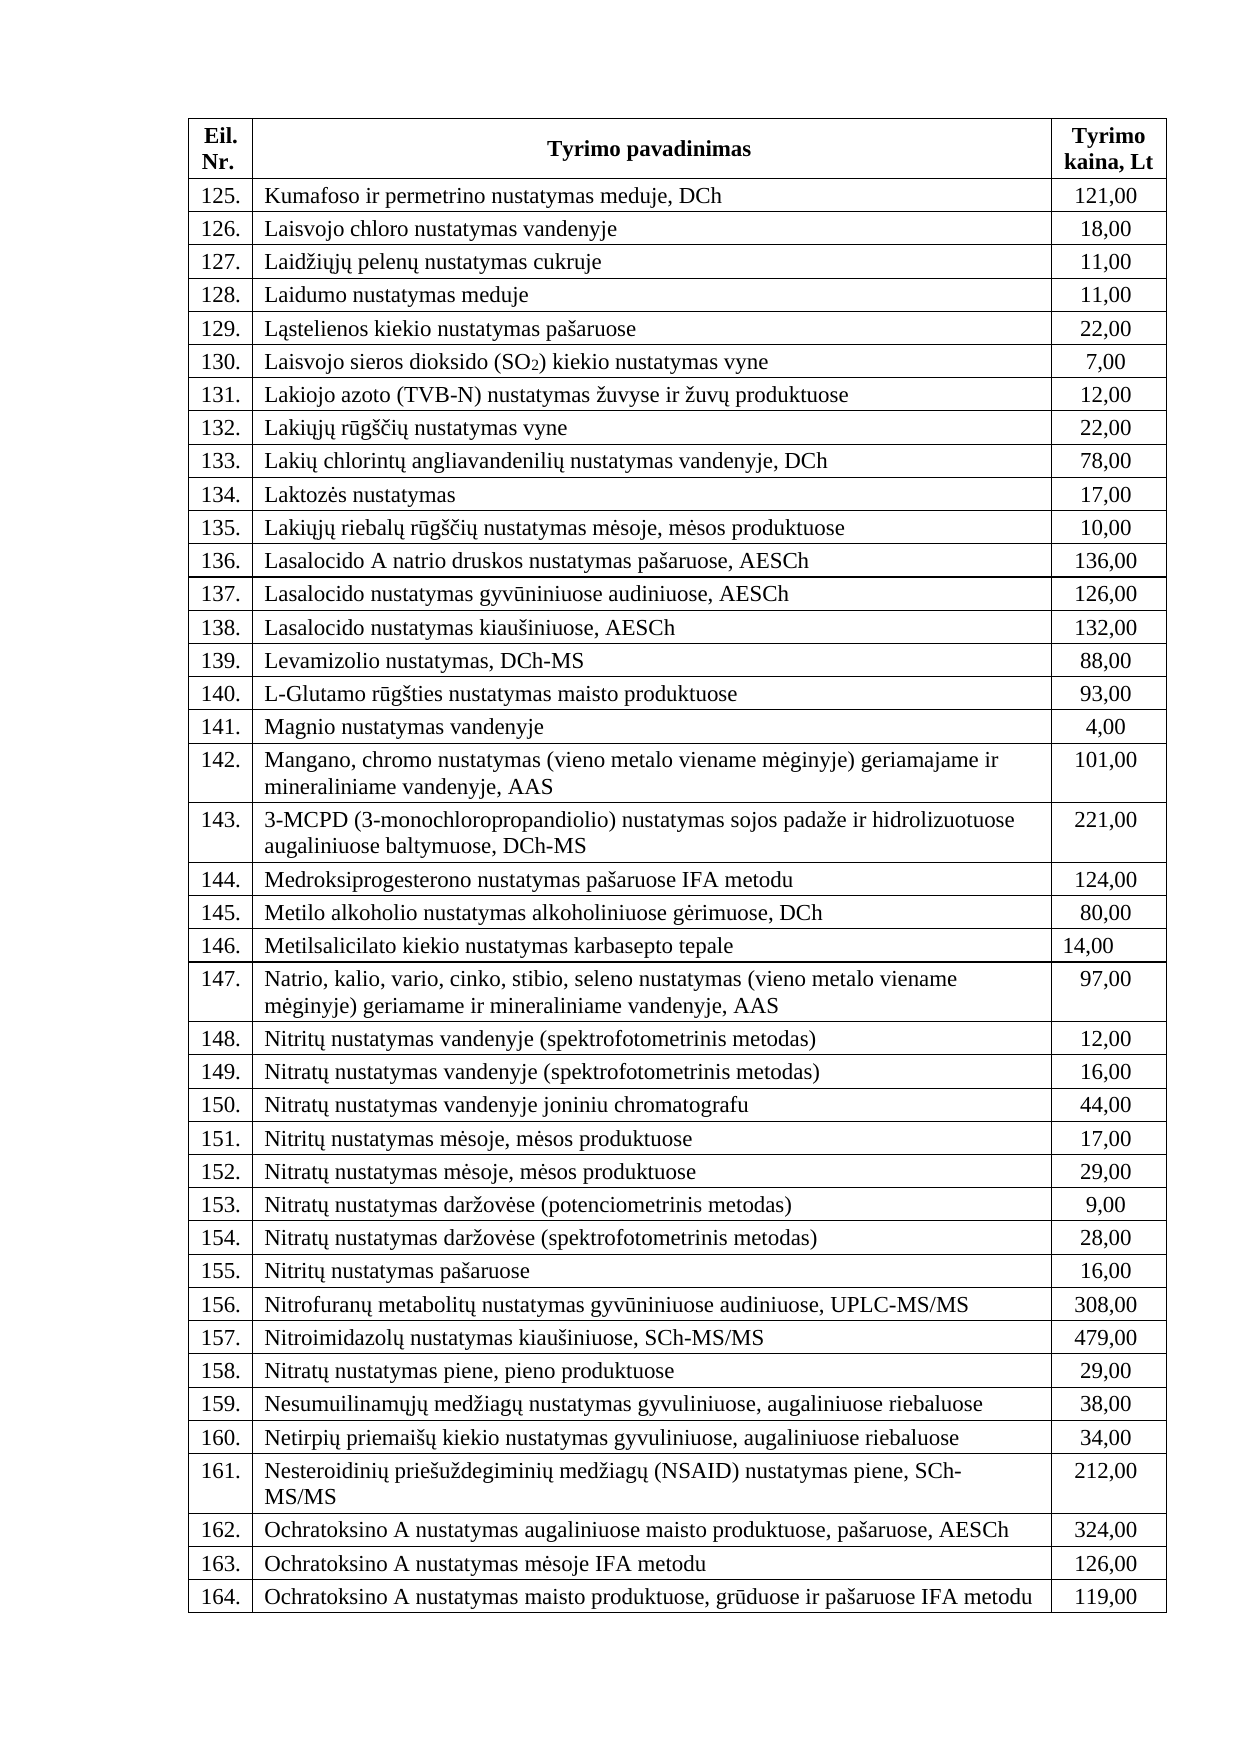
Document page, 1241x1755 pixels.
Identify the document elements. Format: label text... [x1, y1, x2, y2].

table_cell 156. [189, 1288, 252, 1320]
table_cell 34,00 [1052, 1421, 1166, 1453]
table_cell 136. [189, 544, 252, 576]
table_cell 17,00 [1052, 478, 1166, 510]
table_cell 142. [189, 744, 252, 802]
table_cell 126,00 [1052, 1547, 1166, 1579]
table_cell 97,00 [1052, 963, 1166, 1021]
table_cell Kumafoso ir permetrino nustatymas meduje, DCh [253, 179, 1051, 211]
table_cell 164. [189, 1580, 252, 1612]
table_cell 128. [189, 279, 252, 311]
table_cell Nitratų nustatymas piene, pieno produktuose [253, 1354, 1051, 1387]
table_cell 221,00 [1052, 803, 1166, 862]
table_cell 10,00 [1052, 511, 1166, 543]
table_cell 147. [189, 963, 252, 1021]
table_cell 132,00 [1052, 611, 1166, 643]
table_header Tyrimo kaina, Lt [1052, 119, 1166, 178]
table_cell 149. [189, 1055, 252, 1087]
table_cell 324,00 [1052, 1514, 1166, 1546]
table_cell 88,00 [1052, 644, 1166, 676]
table_cell 29,00 [1052, 1354, 1166, 1387]
table_cell 126. [189, 212, 252, 244]
table_cell 212,00 [1052, 1454, 1166, 1513]
table_cell 153. [189, 1188, 252, 1220]
table_cell 163. [189, 1547, 252, 1579]
table_cell 16,00 [1052, 1255, 1166, 1287]
table_cell L-Glutamo rūgšties nustatymas maisto produktuose [253, 677, 1051, 709]
table_cell Natrio, kalio, vario, cinko, stibio, seleno nustatymas (vieno metalo viename mėginyje) geriamame ir mineraliniame vandenyje, AAS [253, 963, 1051, 1021]
table_cell Ochratoksino A nustatymas maisto produktuose, grūduose ir pašaruose IFA metodu [253, 1580, 1051, 1612]
table_header Eil. Nr. [189, 119, 252, 178]
table_cell 3-MCPD (3-monochloropropandiolio) nustatymas sojos padaže ir hidrolizuotuose augaliniuose baltymuose, DCh-MS [253, 803, 1051, 862]
table_cell 14,00 [1052, 929, 1166, 961]
table_cell Nitratų nustatymas daržovėse (potenciometrinis metodas) [253, 1188, 1051, 1220]
table_cell 22,00 [1052, 411, 1166, 443]
table_cell Nitrofuranų metabolitų nustatymas gyvūniniuose audiniuose, UPLC-MS/MS [253, 1288, 1051, 1320]
table_cell 151. [189, 1122, 252, 1154]
table_cell 136,00 [1052, 544, 1166, 576]
table_cell 152. [189, 1155, 252, 1187]
table_cell 146. [189, 929, 252, 961]
table_cell 12,00 [1052, 1022, 1166, 1054]
table_cell Metilo alkoholio nustatymas alkoholiniuose gėrimuose, DCh [253, 896, 1051, 928]
table_cell 7,00 [1052, 345, 1166, 377]
table_cell 161. [189, 1454, 252, 1513]
table_cell 17,00 [1052, 1122, 1166, 1154]
table_cell Netirpių priemaišų kiekio nustatymas gyvuliniuose, augaliniuose riebaluose [253, 1421, 1051, 1453]
table_cell 139. [189, 644, 252, 676]
table_cell Nitritų nustatymas mėsoje, mėsos produktuose [253, 1122, 1051, 1154]
table_cell Lakiųjų riebalų rūgščių nustatymas mėsoje, mėsos produktuose [253, 511, 1051, 543]
table_cell Lakiųjų rūgščių nustatymas vyne [253, 411, 1051, 443]
table_cell Nitratų nustatymas vandenyje (spektrofotometrinis metodas) [253, 1055, 1051, 1087]
table_cell 38,00 [1052, 1388, 1166, 1420]
table_cell Laidžiųjų pelenų nustatymas cukruje [253, 245, 1051, 277]
table_cell 135. [189, 511, 252, 543]
table_cell 44,00 [1052, 1089, 1166, 1121]
table_cell Nesteroidinių priešuždegiminių medžiagų (NSAID) nustatymas piene, SCh- MS/MS [253, 1454, 1051, 1513]
table_cell Nitratų nustatymas daržovėse (spektrofotometrinis metodas) [253, 1221, 1051, 1254]
table_cell 93,00 [1052, 677, 1166, 709]
table_cell Nitritų nustatymas vandenyje (spektrofotometrinis metodas) [253, 1022, 1051, 1054]
table_cell 12,00 [1052, 378, 1166, 410]
table_cell Lasalocido A natrio druskos nustatymas pašaruose, AESCh [253, 544, 1051, 576]
table_cell Laidumo nustatymas meduje [253, 279, 1051, 311]
table_cell 160. [189, 1421, 252, 1453]
table_cell Nitritų nustatymas pašaruose [253, 1255, 1051, 1287]
table_cell 144. [189, 863, 252, 895]
table_cell Magnio nustatymas vandenyje [253, 710, 1051, 743]
table_cell 150. [189, 1089, 252, 1121]
table_cell Levamizolio nustatymas, DCh-MS [253, 644, 1051, 676]
table_cell 101,00 [1052, 744, 1166, 802]
table_cell 9,00 [1052, 1188, 1166, 1220]
table_cell 154. [189, 1221, 252, 1254]
table_cell Medroksiprogesterono nustatymas pašaruose IFA metodu [253, 863, 1051, 895]
table_cell 28,00 [1052, 1221, 1166, 1254]
table_cell 479,00 [1052, 1321, 1166, 1353]
table_cell 138. [189, 611, 252, 643]
table_cell 129. [189, 312, 252, 344]
table_cell 127. [189, 245, 252, 277]
table_cell 130. [189, 345, 252, 377]
table_cell 119,00 [1052, 1580, 1166, 1612]
table_cell 124,00 [1052, 863, 1166, 895]
table_cell Nitroimidazolų nustatymas kiaušiniuose, SCh-MS/MS [253, 1321, 1051, 1353]
table_cell Ochratoksino A nustatymas augaliniuose maisto produktuose, pašaruose, AESCh [253, 1514, 1051, 1546]
table_cell Ląstelienos kiekio nustatymas pašaruose [253, 312, 1051, 344]
table_cell Laisvojo chloro nustatymas vandenyje [253, 212, 1051, 244]
table_cell 140. [189, 677, 252, 709]
table_cell Laktozės nustatymas [253, 478, 1051, 510]
table_cell Lakiojo azoto (TVB-N) nustatymas žuvyse ir žuvų produktuose [253, 378, 1051, 410]
table_cell 145. [189, 896, 252, 928]
table_cell Mangano, chromo nustatymas (vieno metalo viename mėginyje) geriamajame ir mineraliniame vandenyje, AAS [253, 744, 1051, 802]
table_cell 78,00 [1052, 445, 1166, 477]
table_cell 158. [189, 1354, 252, 1387]
table_cell 141. [189, 710, 252, 743]
table_header Tyrimo pavadinimas [253, 119, 1051, 178]
table_cell 308,00 [1052, 1288, 1166, 1320]
table_cell 126,00 [1052, 578, 1166, 610]
table_cell 121,00 [1052, 179, 1166, 211]
table_cell Nitratų nustatymas mėsoje, mėsos produktuose [253, 1155, 1051, 1187]
table_cell Nitratų nustatymas vandenyje joniniu chromatografu [253, 1089, 1051, 1121]
table_cell 11,00 [1052, 279, 1166, 311]
table_cell 133. [189, 445, 252, 477]
table_cell 16,00 [1052, 1055, 1166, 1087]
table_cell Laisvojo sieros dioksido (SO2) kiekio nustatymas vyne [253, 345, 1051, 377]
table_cell 22,00 [1052, 312, 1166, 344]
table_cell 134. [189, 478, 252, 510]
table_cell 137. [189, 578, 252, 610]
table_cell 155. [189, 1255, 252, 1287]
table_cell 11,00 [1052, 245, 1166, 277]
table_cell 131. [189, 378, 252, 410]
table_cell Lasalocido nustatymas gyvūniniuose audiniuose, AESCh [253, 578, 1051, 610]
table_cell 162. [189, 1514, 252, 1546]
table_cell 148. [189, 1022, 252, 1054]
table_cell 29,00 [1052, 1155, 1166, 1187]
table_cell 143. [189, 803, 252, 862]
table_cell Lasalocido nustatymas kiaušiniuose, AESCh [253, 611, 1051, 643]
table_cell 159. [189, 1388, 252, 1420]
table_cell Nesumuilinamųjų medžiagų nustatymas gyvuliniuose, augaliniuose riebaluose [253, 1388, 1051, 1420]
table_cell 4,00 [1052, 710, 1166, 743]
table_cell 18,00 [1052, 212, 1166, 244]
table_cell 132. [189, 411, 252, 443]
table_cell 125. [189, 179, 252, 211]
table_cell Ochratoksino A nustatymas mėsoje IFA metodu [253, 1547, 1051, 1579]
table_cell 80,00 [1052, 896, 1166, 928]
table_cell Metilsalicilato kiekio nustatymas karbasepto tepale [253, 929, 1051, 961]
table_cell Lakių chlorintų angliavandenilių nustatymas vandenyje, DCh [253, 445, 1051, 477]
table_cell 157. [189, 1321, 252, 1353]
